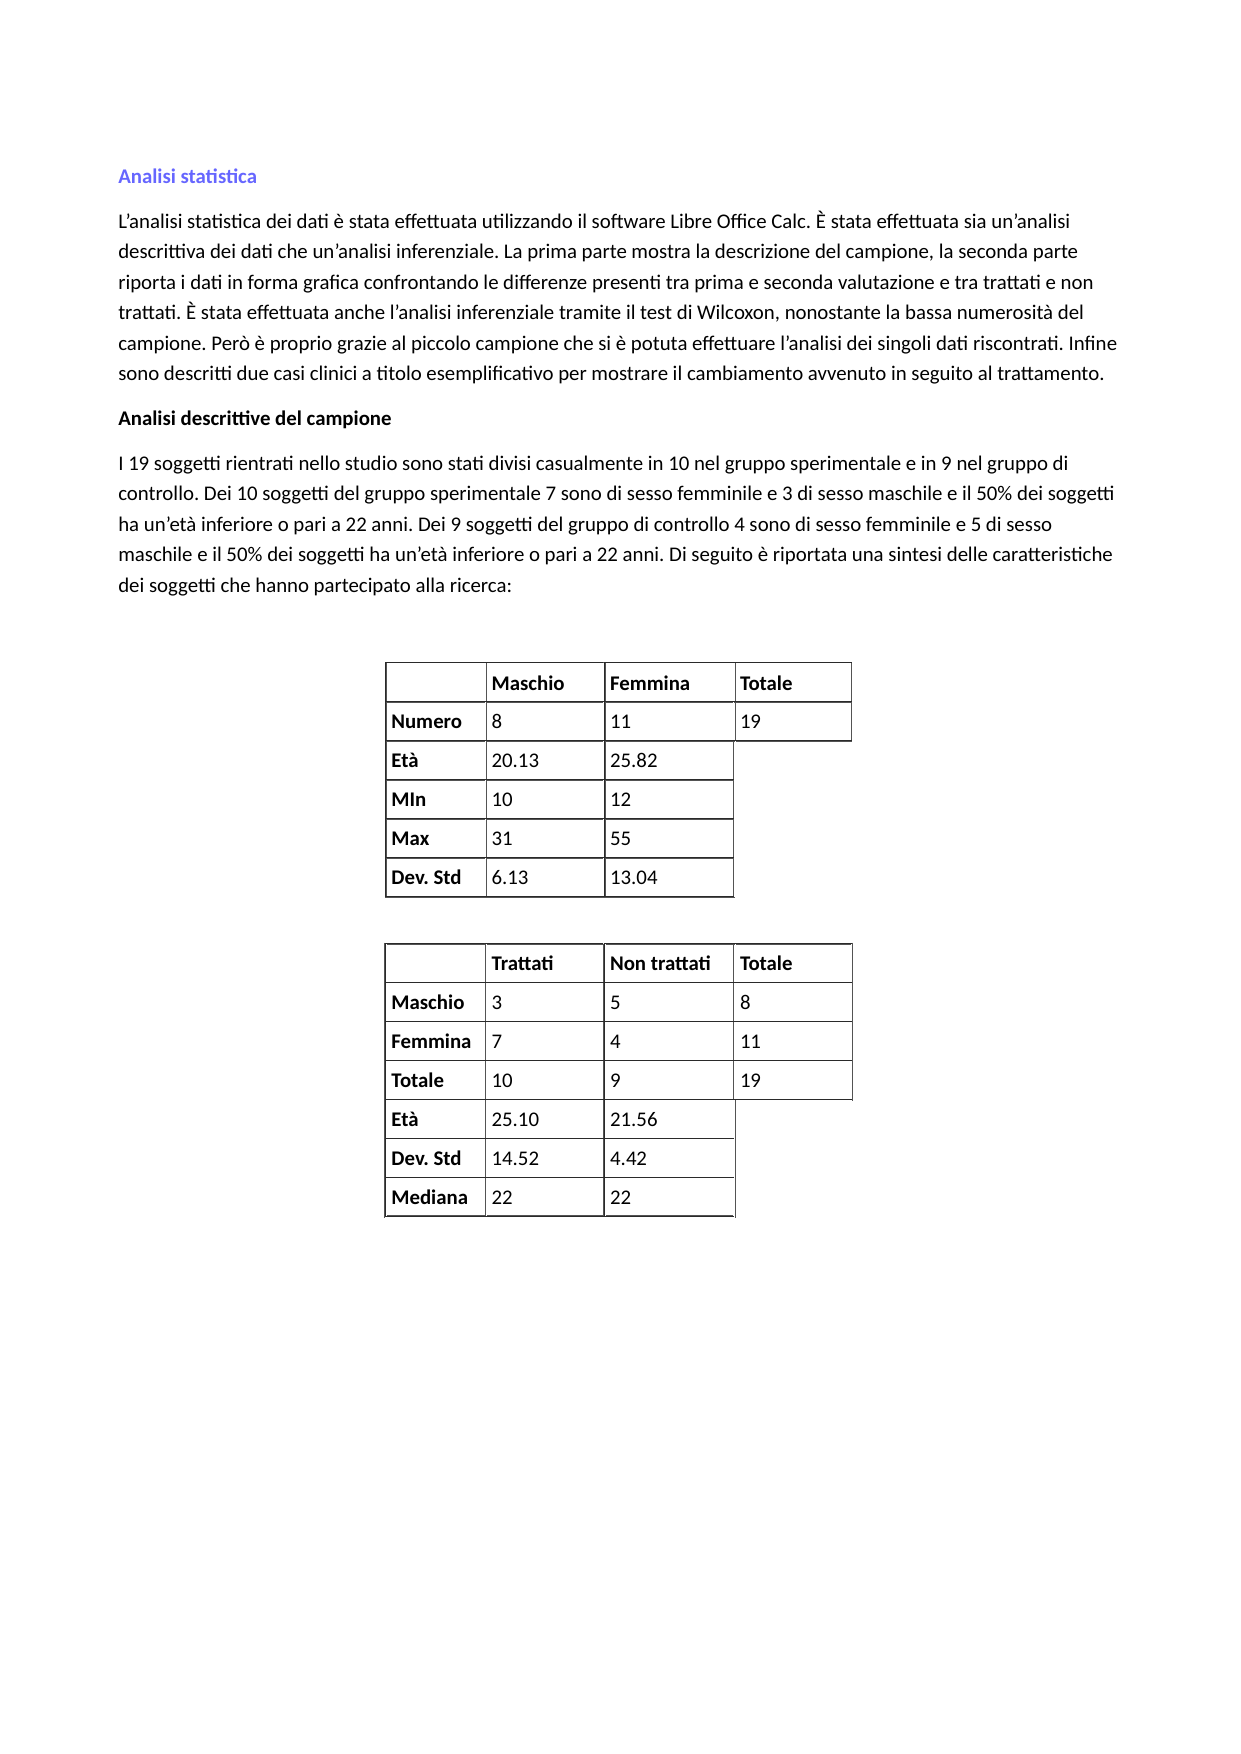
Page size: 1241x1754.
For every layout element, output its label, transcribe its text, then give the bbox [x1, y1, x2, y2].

table_cell Numero [387, 703, 485, 740]
table_cell 6.13 [487, 859, 603, 896]
table_header Totale [736, 664, 851, 701]
table_cell 55 [606, 820, 733, 857]
table_cell [736, 1176, 852, 1215]
table_cell 12 [606, 781, 733, 818]
table_cell Mediana [387, 1179, 485, 1215]
table_cell Max [387, 820, 485, 857]
table_cell 22 [487, 1179, 603, 1215]
table_header Femmina [606, 664, 733, 701]
table_cell [736, 857, 852, 896]
table_cell 31 [487, 820, 603, 857]
text Analisi statistica [118, 163, 1122, 188]
text Analisi descrittive del campione [118, 405, 1122, 431]
text L’analisi statistica dei dati è stata effettuata utilizzando il software Libre Office Calc. È stata effettuata sia un’analisi descrittiva dei dati che un’analisi inferenziale. La prima parte mostra la descrizione del campione, la seconda parte riporta i dati in forma grafica confrontando le differenze presenti tra prima e seconda valutazione e tra trattati e non trattati. È stata effettuata anche l’analisi inferenziale tramite il test di Wilcoxon, nonostante la bassa numerosità del campione. Però è proprio grazie al piccolo campione che si è potuta effettuare l’analisi dei singoli dati riscontrati. Infine sono descritti due casi clinici a titolo esemplificativo per mostrare il cambiamento avvenuto in seguito al trattamento. [118, 208, 1122, 386]
table_cell MIn [387, 781, 485, 818]
table_cell [736, 1138, 852, 1176]
table_cell 20.13 [487, 742, 603, 779]
table_header [387, 664, 485, 701]
table_cell 19 [736, 703, 851, 740]
table_cell Femmina [387, 1023, 485, 1059]
table_cell 21.56 [606, 1101, 733, 1137]
table_cell Età [387, 742, 485, 779]
table_cell 3 [487, 984, 603, 1021]
table_cell Età [387, 1101, 485, 1137]
table_cell 10 [487, 781, 603, 818]
table_cell [736, 1101, 852, 1137]
table_header Non trattati [606, 945, 733, 982]
table_cell 8 [487, 703, 603, 740]
table_cell 25.10 [487, 1101, 603, 1137]
table_cell 13.04 [606, 859, 733, 896]
table_cell 9 [606, 1062, 733, 1098]
text I 19 soggetti rientrati nello studio sono stati divisi casualmente in 10 nel gruppo sperimentale e in 9 nel gruppo di controllo. Dei 10 soggetti del gruppo sperimentale 7 sono di sesso femminile e 3 di sesso maschile e il 50% dei soggetti ha un’età inferiore o pari a 22 anni. Dei 9 soggetti del gruppo di controllo 4 sono di sesso femminile e 5 di sesso maschile e il 50% dei soggetti ha un’età inferiore o pari a 22 anni. Di seguito è riportata una sintesi delle caratteristiche dei soggetti che hanno partecipato alla ricerca: [118, 450, 1122, 597]
table_cell 5 [606, 984, 733, 1021]
table_cell 8 [736, 984, 851, 1021]
table_cell 19 [736, 1062, 851, 1098]
table_cell 14.52 [487, 1140, 603, 1176]
table_cell Totale [387, 1062, 485, 1098]
table_cell Dev. Std [387, 859, 485, 896]
table_cell [736, 779, 852, 818]
table_header [387, 945, 485, 982]
table_header Trattati [487, 945, 603, 982]
table_cell 25.82 [606, 742, 733, 779]
table_cell 22 [606, 1179, 733, 1215]
table_cell Maschio [387, 984, 485, 1021]
table_cell 4 [606, 1023, 733, 1059]
table_header Maschio [487, 664, 603, 701]
table_cell [736, 742, 852, 779]
table_cell [736, 818, 852, 857]
table_cell 11 [736, 1023, 851, 1059]
table_cell 7 [487, 1023, 603, 1059]
table_cell 10 [487, 1062, 603, 1098]
table_header Totale [736, 945, 851, 982]
table_cell Dev. Std [387, 1140, 485, 1176]
table_cell 4.42 [606, 1140, 733, 1176]
table_cell 11 [606, 703, 733, 740]
